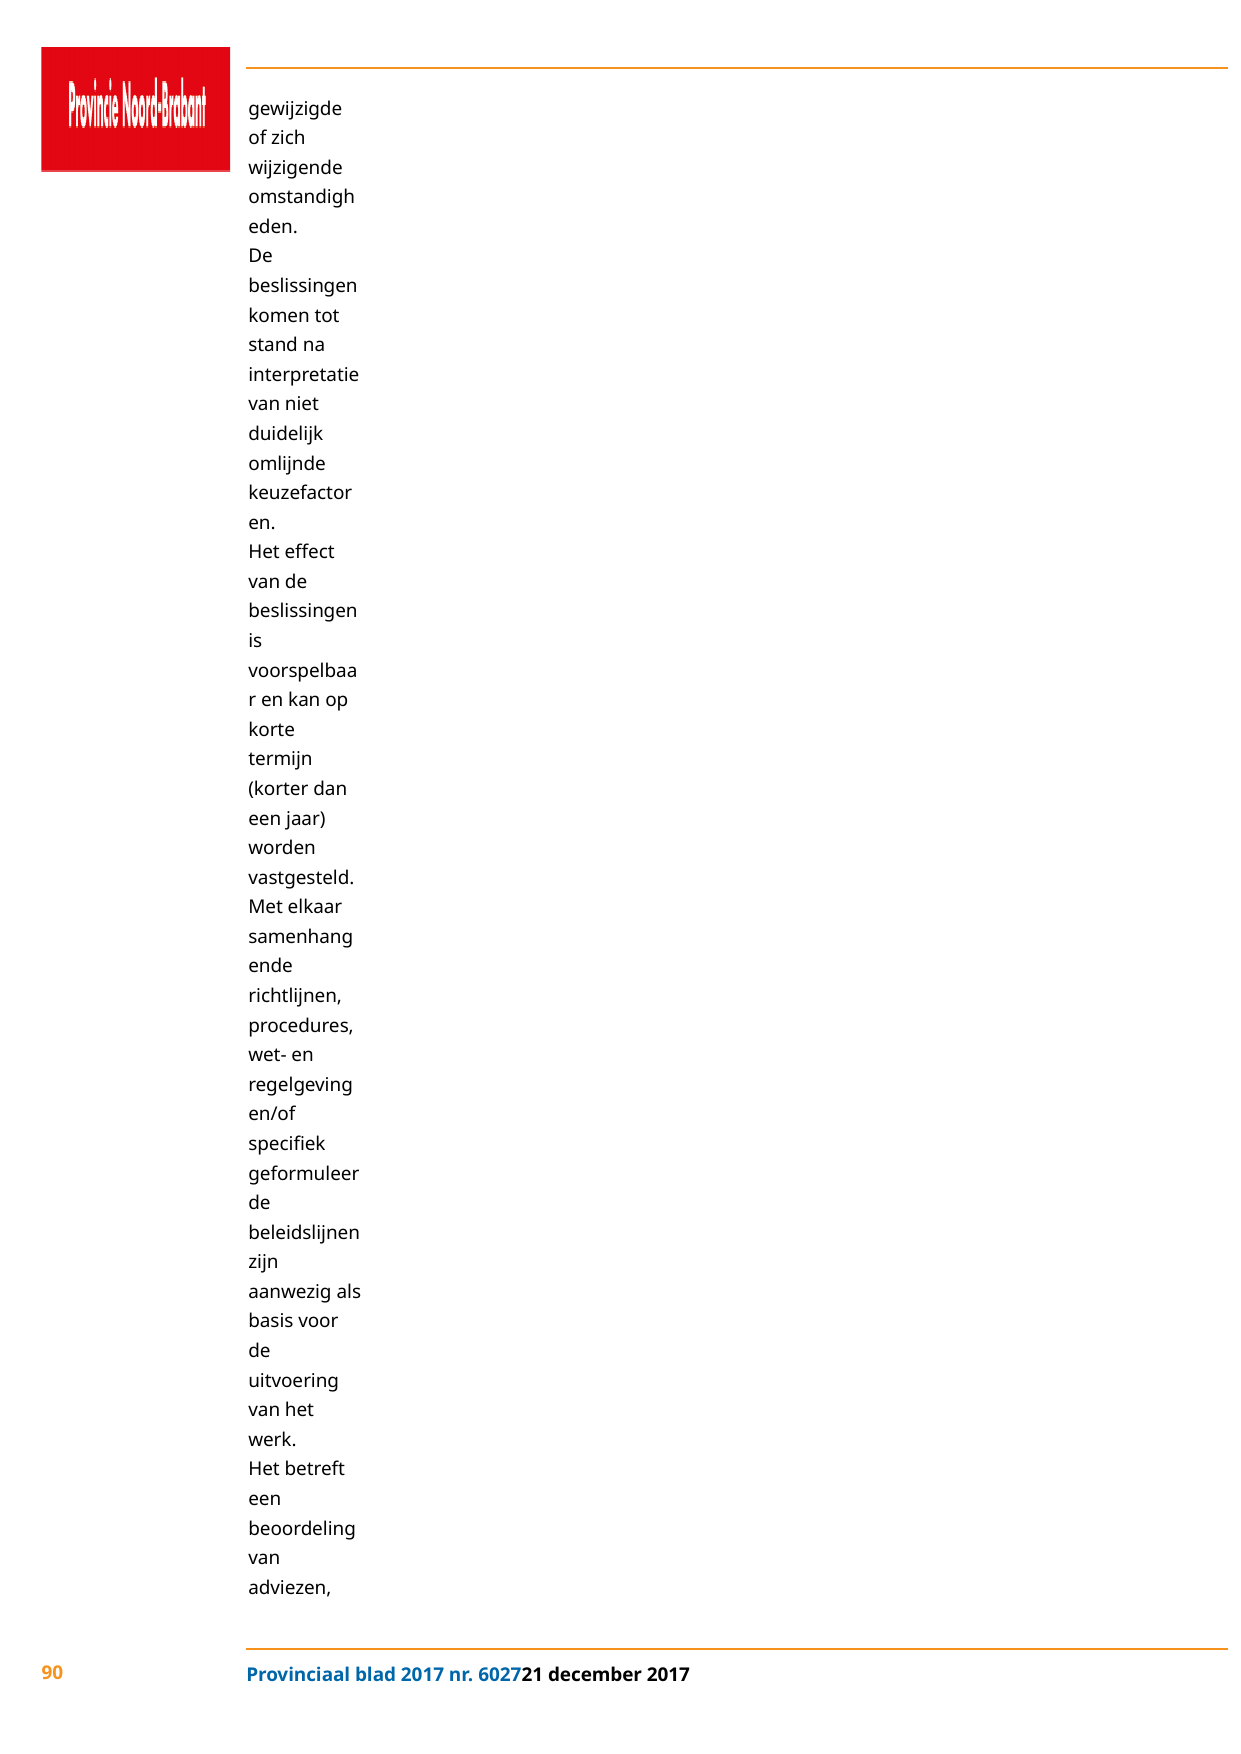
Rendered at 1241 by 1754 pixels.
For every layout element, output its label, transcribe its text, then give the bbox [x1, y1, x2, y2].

table_cell [474, 95, 587, 1600]
picture [41, 47, 231, 172]
table_cell [700, 95, 813, 1600]
table_cell [813, 95, 926, 1600]
table_cell gewijzigde of zich wijzigende omstandigheden. De beslissingen komen tot stand na interpretatie van niet duidelijk omlijnde keuzefactoren. Het effect van de beslissingen is voorspelbaar en kan op korte termijn (korter dan een jaar) worden vastgesteld. Met elkaar samenhangende richtlijnen, procedures, wet- en regelgeving en/of specifiek geformuleerde beleidslijnen zijn aanwezig als basis voor de uitvoering van het werk. Het betreft een beoordeling van adviezen, [248, 95, 361, 1600]
table_cell [926, 95, 1038, 1600]
table_cell [1039, 95, 1152, 1600]
table_cell [361, 95, 474, 1600]
table_cell [587, 95, 700, 1600]
